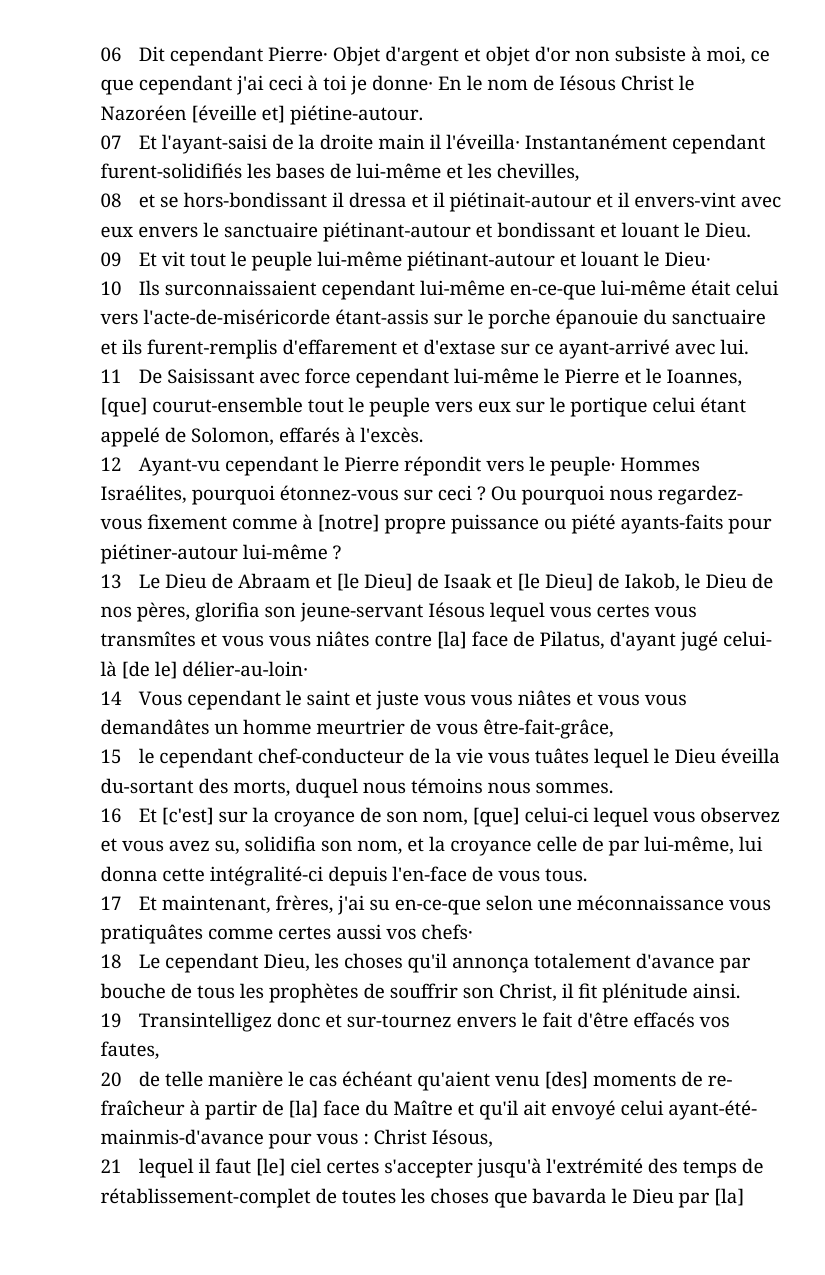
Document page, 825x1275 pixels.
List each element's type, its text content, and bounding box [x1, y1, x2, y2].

text 06 Dit cependant Pierre· Objet d'argent et objet d'or non subsiste à moi, ce que cependant j'ai ceci à toi je donne· En le nom de Iésous Christ le Nazoréen [éveille et] piétine-autour. 07 Et l'ayant-saisi de la droite main il l'éveilla· Instantanément cependant furent-solidifiés les bases de lui-même et les chevilles, 08 et se hors-bondissant il dressa et il piétinait-autour et il envers-vint avec eux envers le sanctuaire piétinant-autour et bondissant et louant le Dieu. 09 Et vit tout le peuple lui-même piétinant-autour et louant le Dieu· 10 Ils surconnaissaient cependant lui-même en-ce-que lui-même était celui vers l'acte-de-miséricorde étant-assis sur le porche épanouie du sanctuaire et ils furent-remplis d'effarement et d'extase sur ce ayant-arrivé avec lui. 11 De Saisissant avec force cependant lui-même le Pierre et le Ioannes, [que] courut-ensemble tout le peuple vers eux sur le portique celui étant appelé de Solomon, effarés à l'excès. 12 Ayant-vu cependant le Pierre répondit vers le peuple· Hommes Israélites, pourquoi étonnez-vous sur ceci ? Ou pourquoi nous regardez-vous fixement comme à [notre] propre puissance ou piété ayants-faits pour piétiner-autour lui-même ? 13 Le Dieu de Abraam et [le Dieu] de Isaak et [le Dieu] de Iakob, le Dieu de nos pères, glorifia son jeune-servant Iésous lequel vous certes vous transmîtes et vous vous niâtes contre [la] face de Pilatus, d'ayant jugé celui-là [de le] délier-au-loin· 14 Vous cependant le saint et juste vous vous niâtes et vous vous demandâtes un homme meurtrier de vous être-fait-grâce, 15 le cependant chef-conducteur de la vie vous tuâtes lequel le Dieu éveilla du-sortant des morts, duquel nous témoins nous sommes. 16 Et [c'est] sur la croyance de son nom, [que] celui-ci lequel vous observez et vous avez su, solidifia son nom, et la croyance celle de par lui-même, lui donna cette intégralité-ci depuis l'en-face de vous tous. 17 Et maintenant, frères, j'ai su en-ce-que selon une méconnaissance vous pratiquâtes comme certes aussi vos chefs· 18 Le cependant Dieu, les choses qu'il annonça totalement d'avance par bouche de tous les prophètes de souffrir son Christ, il fit plénitude ainsi. 19 Transintelligez donc et sur-tournez envers le fait d'être effacés vos fautes, 20 de telle manière le cas échéant qu'aient venu [des] moments de re-fraîcheur à partir de [la] face du Maître et qu'il ait envoyé celui ayant-été-mainmis-d'avance pour vous : Christ Iésous, 21 lequel il faut [le] ciel certes s'accepter jusqu'à l'extrémité des temps de rétablissement-complet de toutes les choses que bavarda le Dieu par [la] [100, 41, 784, 1208]
